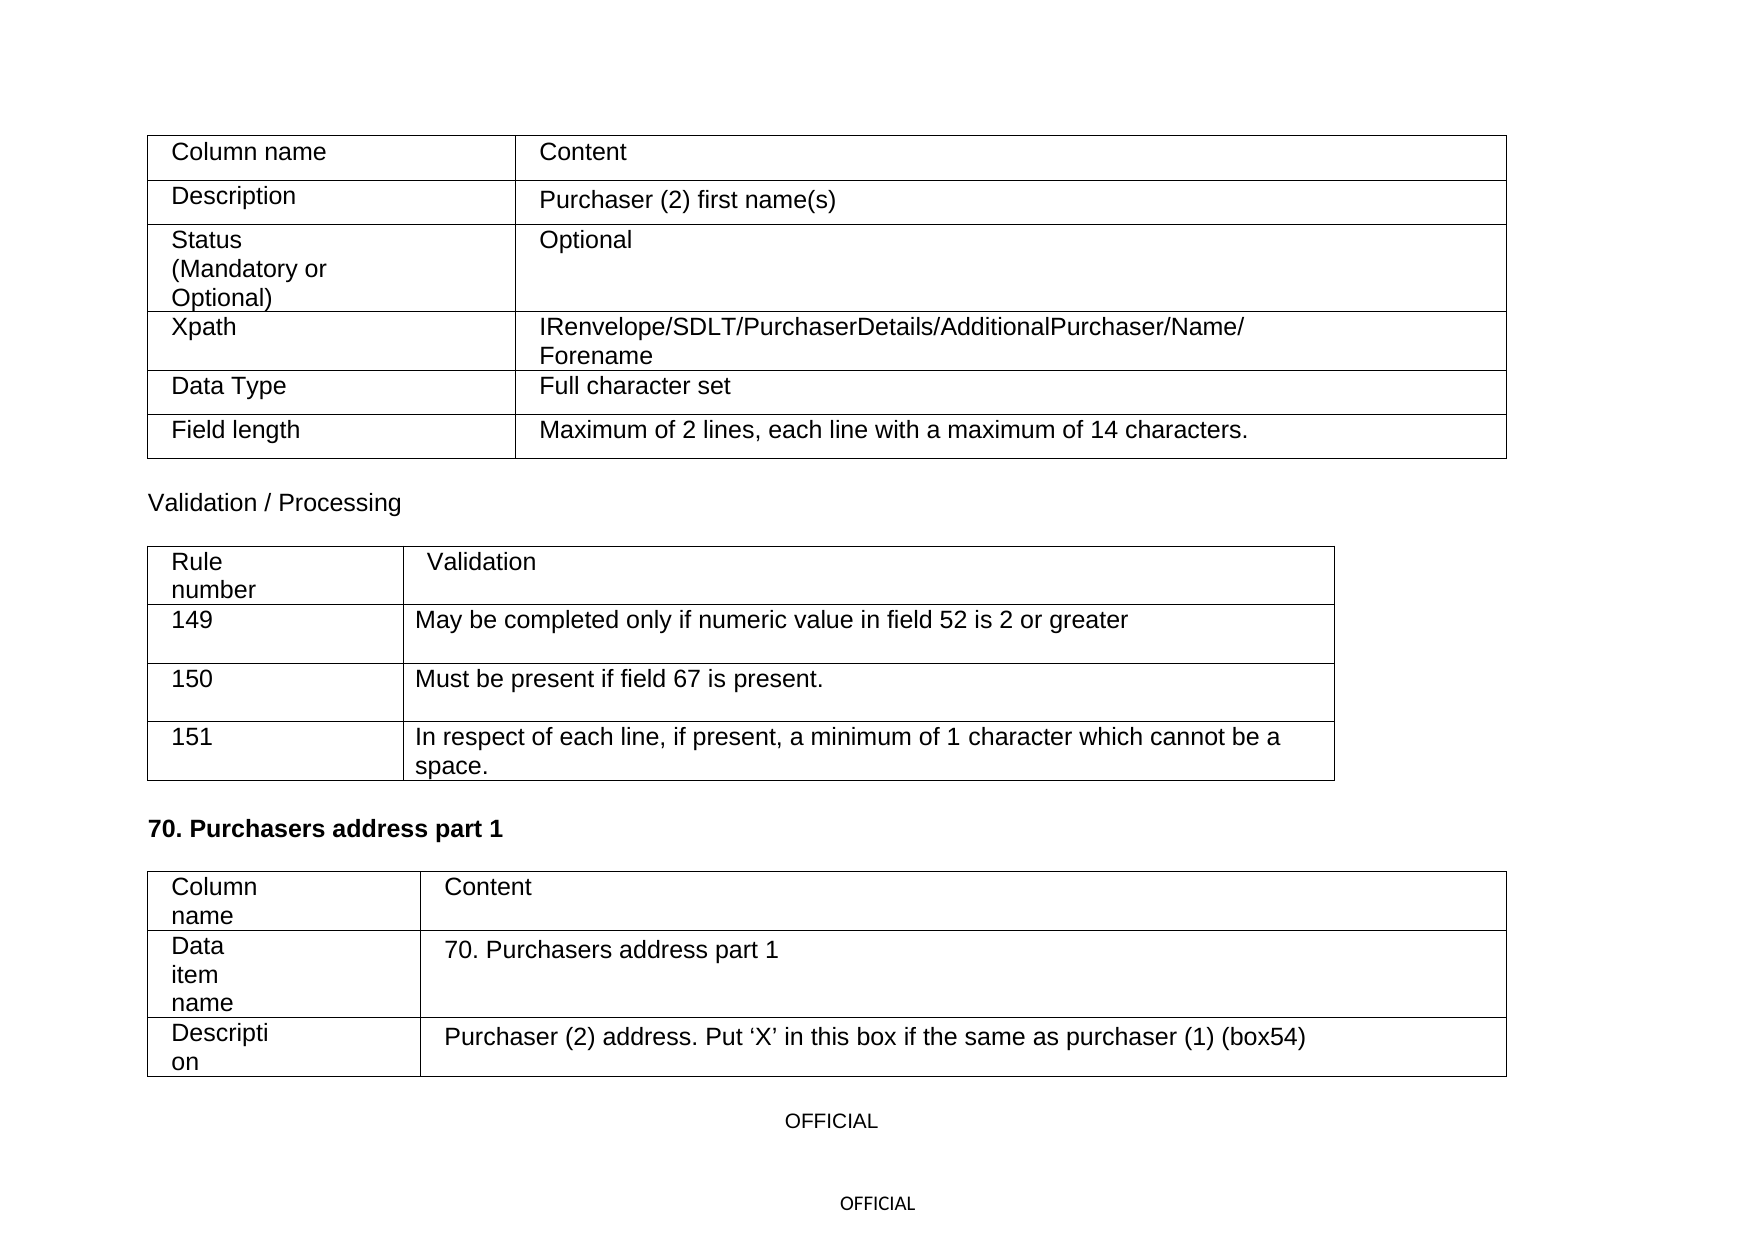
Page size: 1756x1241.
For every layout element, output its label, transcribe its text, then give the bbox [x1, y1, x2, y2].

table_cell Description [148, 181, 515, 224]
table_cell 70. Purchasers address part 1 [421, 931, 1506, 1017]
table_header Validation [404, 547, 1334, 604]
table_cell Field length [148, 415, 515, 458]
table_header Content [516, 136, 1506, 180]
table_header Column name [148, 872, 420, 930]
table_cell In respect of each line, if present, a minimum of 1 character which cannot be a space. [404, 722, 1334, 780]
table_header Content [421, 872, 1506, 930]
table_header Column name [148, 136, 515, 180]
text Validation / Processing [148, 488, 1515, 517]
table_cell Status (Mandatory or Optional) [148, 225, 515, 311]
table_cell Must be present if field 67 is present. [404, 664, 1334, 721]
table_header Rule number [148, 547, 403, 604]
table_cell Xpath [148, 312, 515, 370]
table_cell Optional [516, 225, 1506, 311]
table_cell Purchaser (2) address. Put ‘X’ in this box if the same as purchaser (1) (box54) [421, 1018, 1506, 1076]
subtitle 70. Purchasers address part 1 [148, 814, 1515, 842]
table_cell Data Type [148, 371, 515, 414]
table_cell May be completed only if numeric value in field 52 is 2 or greater [404, 605, 1334, 663]
table_cell Data item name [148, 931, 420, 1017]
table_cell Description [148, 1018, 420, 1076]
table_cell IRenvelope/SDLT/PurchaserDetails/AdditionalPurchaser/Name/Forename [516, 312, 1506, 370]
table_cell 151 [148, 722, 403, 780]
table_cell Full character set [516, 371, 1506, 414]
table_cell 149 [148, 605, 403, 663]
table_cell 150 [148, 664, 403, 721]
table_cell Maximum of 2 lines, each line with a maximum of 14 characters. [516, 415, 1506, 458]
table_cell Purchaser (2) first name(s) [516, 181, 1506, 224]
